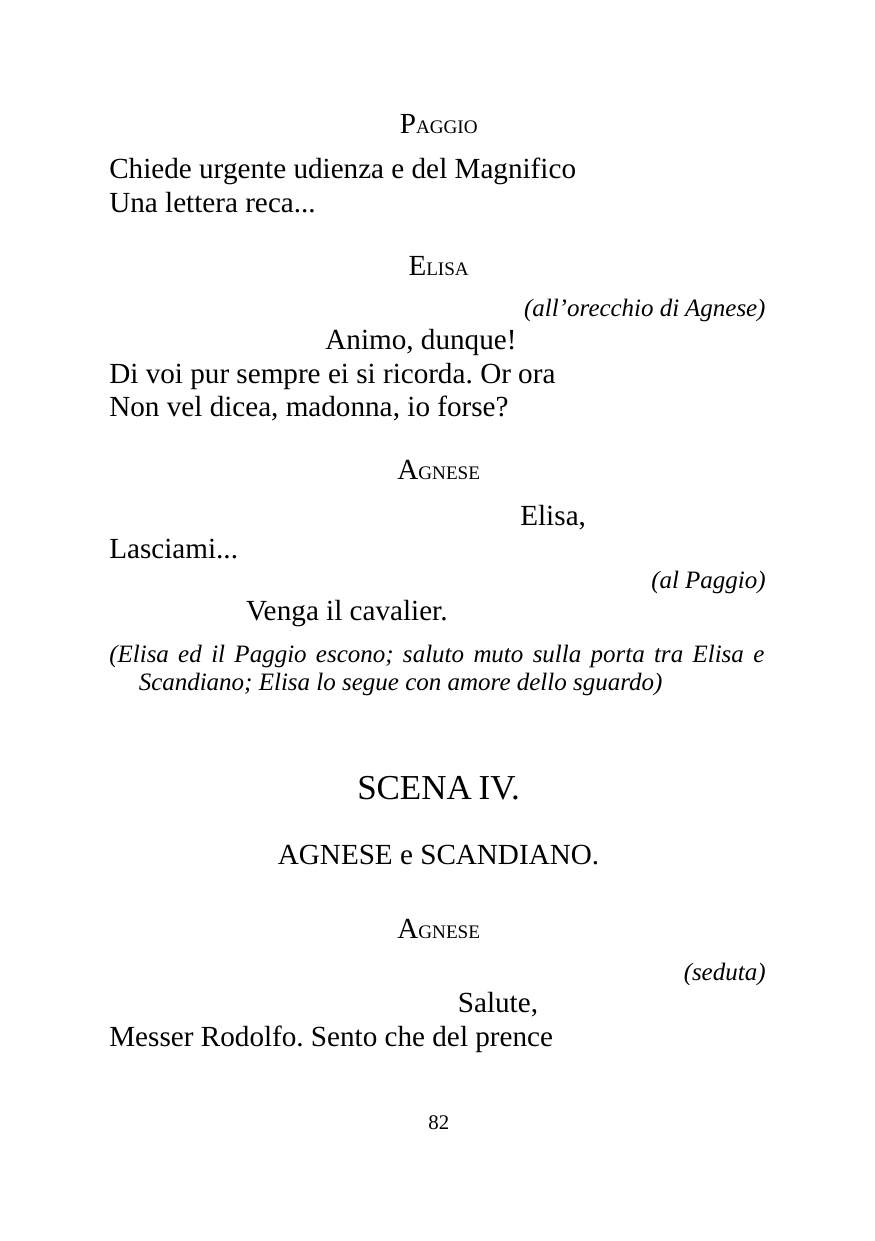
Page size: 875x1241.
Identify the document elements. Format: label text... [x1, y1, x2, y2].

text Agnese [109, 452, 768, 486]
text Lasciami... [109, 531, 768, 565]
text Non vel dicea, madonna, io forse? [109, 389, 768, 423]
text Chiede urgente udienza e del Magnifico [109, 152, 768, 185]
text Venga il cavalier. [246, 593, 768, 627]
text (Elisa ed il Paggio escono; saluto muto sulla porta tra Elisa e Scandiano; Elisa lo segue con amore dello sguardo) [109, 639, 768, 696]
subtitle SCENA IV. [109, 767, 768, 807]
text (al Paggio) [404, 565, 768, 593]
text Messer Rodolfo. Sento che del prence [109, 1019, 768, 1053]
text Salute, [458, 986, 768, 1019]
text Agnese [109, 912, 768, 945]
text Paggio [109, 106, 768, 140]
text (seduta) [404, 957, 768, 986]
text Animo, dunque! [325, 322, 768, 356]
text Una lettera reca... [109, 185, 768, 219]
text Elisa, [520, 498, 768, 531]
text Di voi pur sempre ei si ricorda. Or ora [109, 356, 768, 389]
text (all’orecchio di Agnese) [404, 293, 768, 322]
text Elisa [109, 248, 768, 282]
text AGNESE e SCANDIANO. [109, 837, 768, 870]
